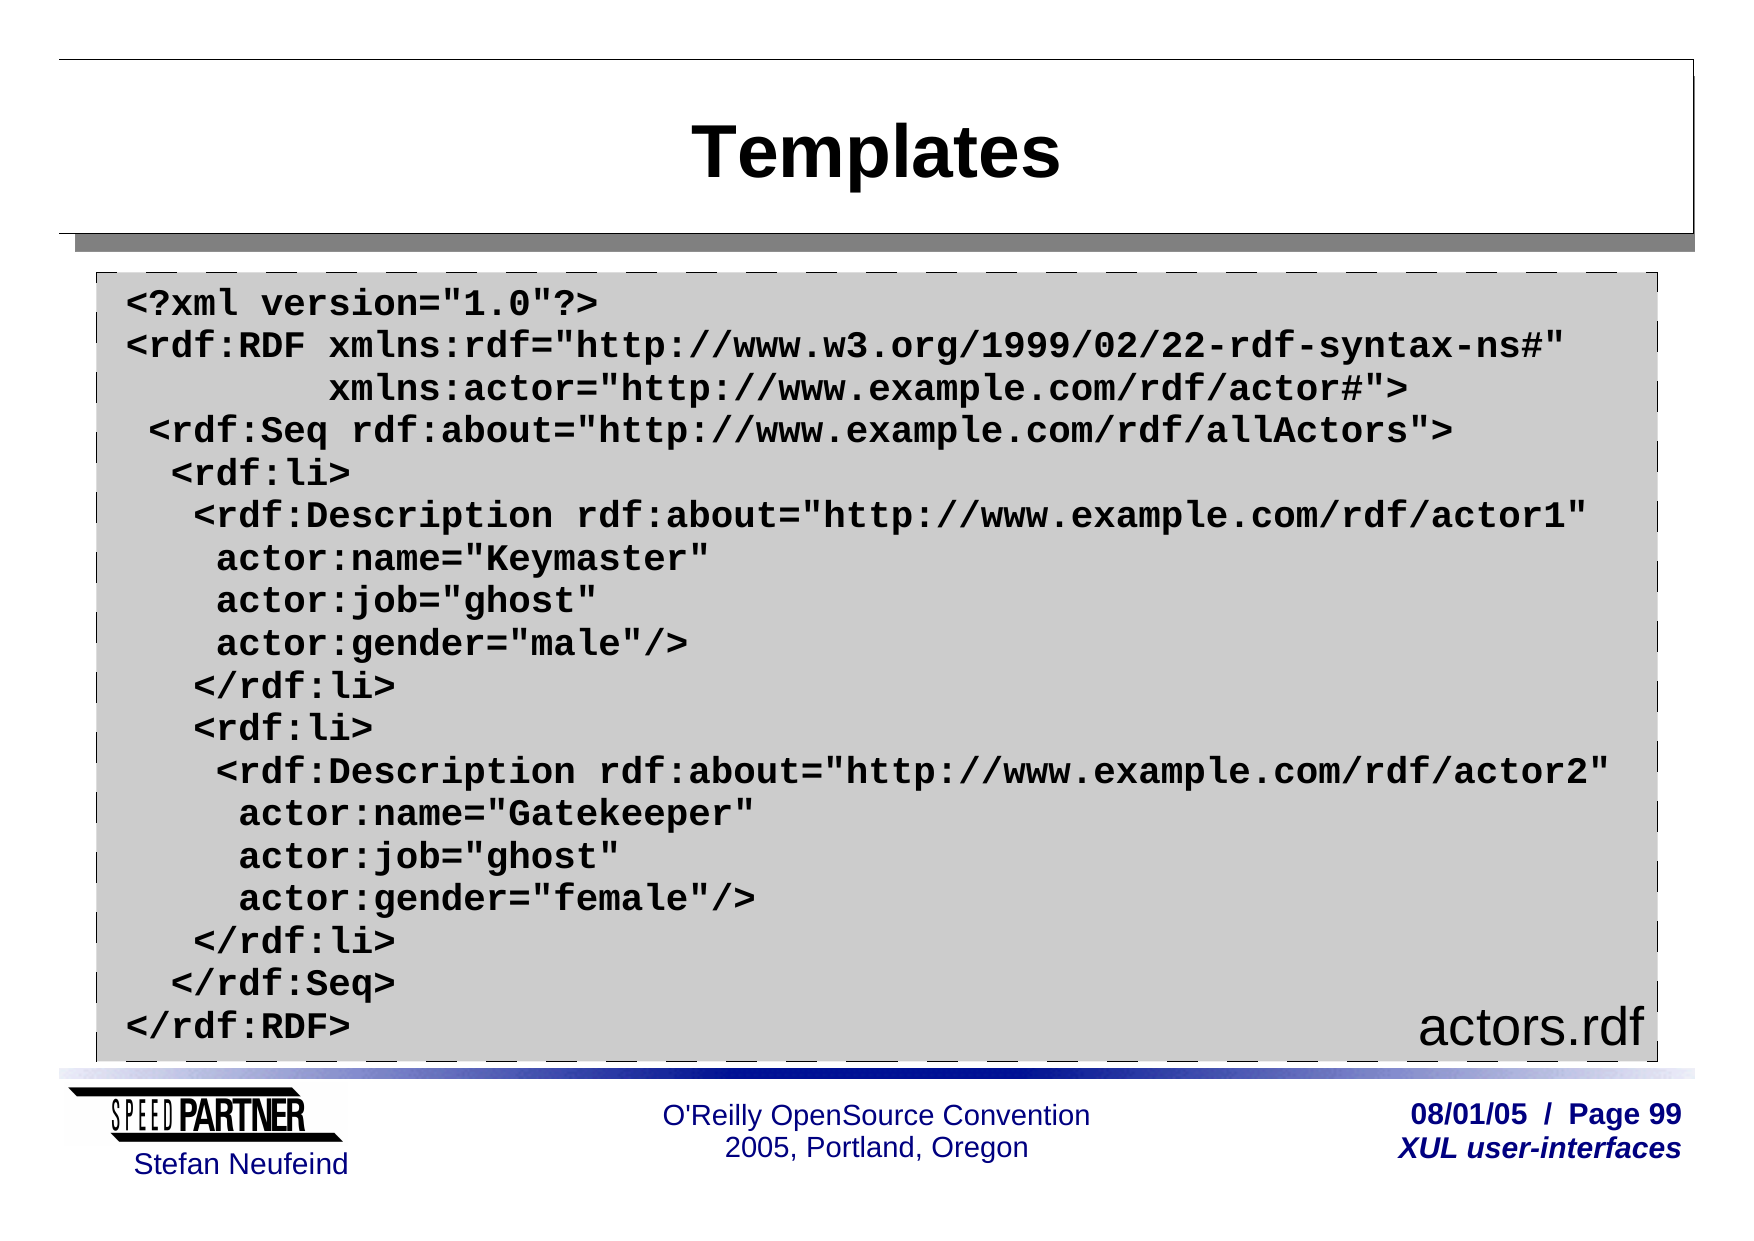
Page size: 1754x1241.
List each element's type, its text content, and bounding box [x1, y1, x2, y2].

text_box <?xml version="1.0"?> <rdf:RDF xmlns:rdf="http://www.w3.org/1999/02/22-rdf-syntax-ns#" xmlns:actor="http://www.example.com/rdf/actor#"> <rdf:Seq rdf:about="http://www.example.com/rdf/allActors"> <rdf:li> <rdf:Description rdf:about="http://www.example.com/rdf/actor1" actor:name="Keymaster" actor:job="ghost" actor:gender="male"/> </rdf:li> <rdf:li> <rdf:Description rdf:about="http://www.example.com/rdf/actor2" actor:name="Gatekeeper" actor:job="ghost" actor:gender="female"/> </rdf:li> </rdf:Seq> </rdf:RDF> [96, 272, 1658, 1062]
text_box actors.rdf [1403, 996, 1645, 1058]
picture [59, 1068, 1695, 1079]
title Templates [59, 59, 1695, 244]
picture [64, 1082, 348, 1146]
